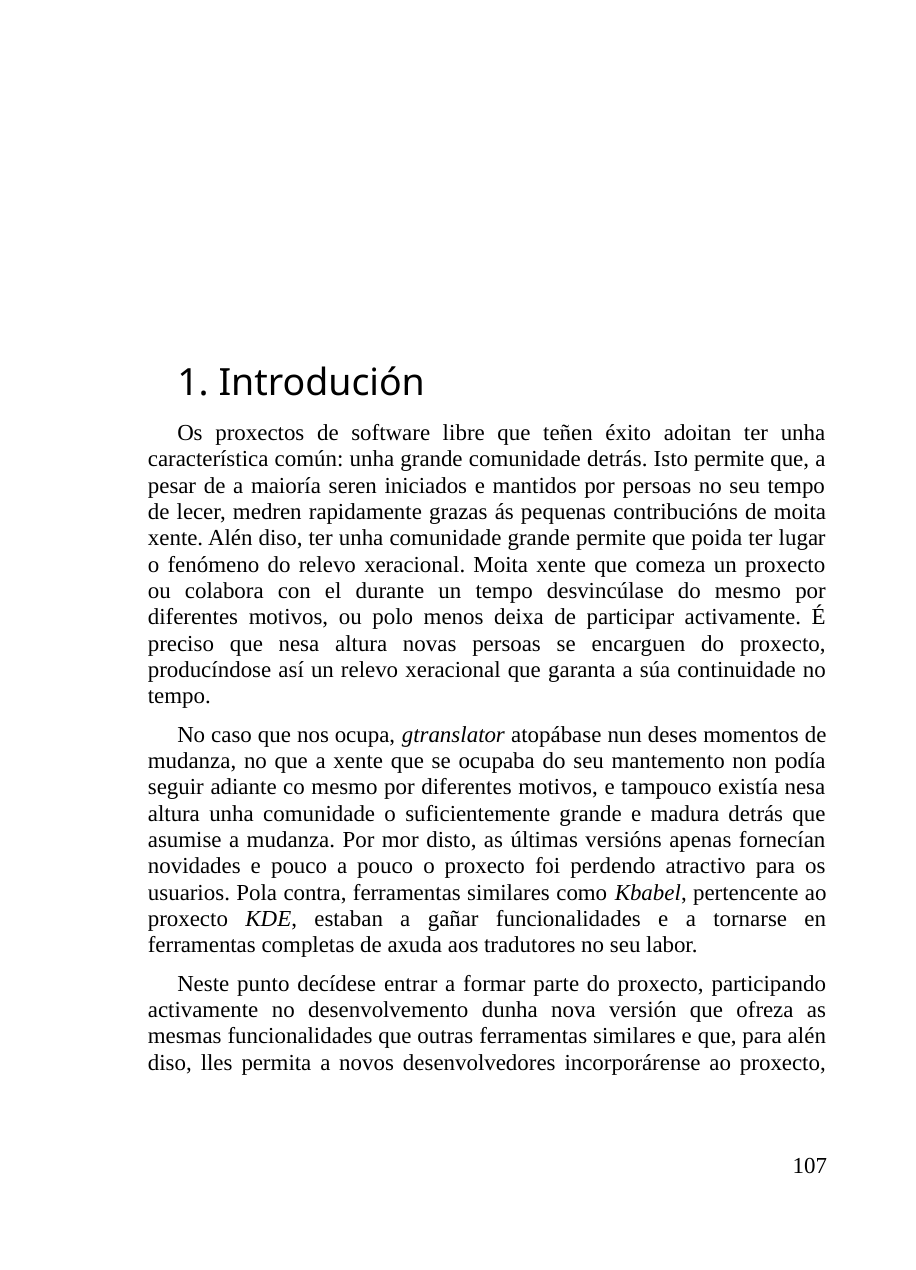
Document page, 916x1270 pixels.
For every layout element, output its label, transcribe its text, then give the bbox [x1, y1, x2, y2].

text Os proxectos de software libre que teñen éxito adoitan ter unha característica común: unha grande comunidade detrás. Isto permite que, a pesar de a maioría seren iniciados e mantidos por persoas no seu tempo de lecer, medren rapidamente grazas ás pequenas contribucións de moita xente. Alén diso, ter unha comunidade grande permite que poida ter lugar o fenómeno do relevo xeracional. Moita xente que comeza un proxecto ou colabora con el durante un tempo desvincúlase do mesmo por diferentes motivos, ou polo menos deixa de participar activamente. É preciso que nesa altura novas persoas se encarguen do proxecto, producíndose así un relevo xeracional que garanta a súa continuidade no tempo. [148, 419, 827, 709]
text No caso que nos ocupa, gtranslator atopábase nun deses momentos de mudanza, no que a xente que se ocupaba do seu mantemento non podía seguir adiante co mesmo por diferentes motivos, e tampouco existía nesa altura unha comunidade o suficientemente grande e madura detrás que asumise a mudanza. Por mor disto, as últimas versións apenas fornecían novidades e pouco a pouco o proxecto foi perdendo atractivo para os usuarios. Pola contra, ferramentas similares como Kbabel, pertencente ao proxecto KDE, estaban a gañar funcionalidades e a tornarse en ferramentas completas de axuda aos tradutores no seu labor. [148, 721, 827, 958]
subtitle 1. Introdución [177, 355, 827, 406]
text Neste punto decídese entrar a formar parte do proxecto, participando activamente no desenvolvemento dunha nova versión que ofreza as mesmas funcionalidades que outras ferramentas similares e que, para alén diso, lles permita a novos desenvolvedores incorporárense ao proxecto, [148, 969, 827, 1075]
